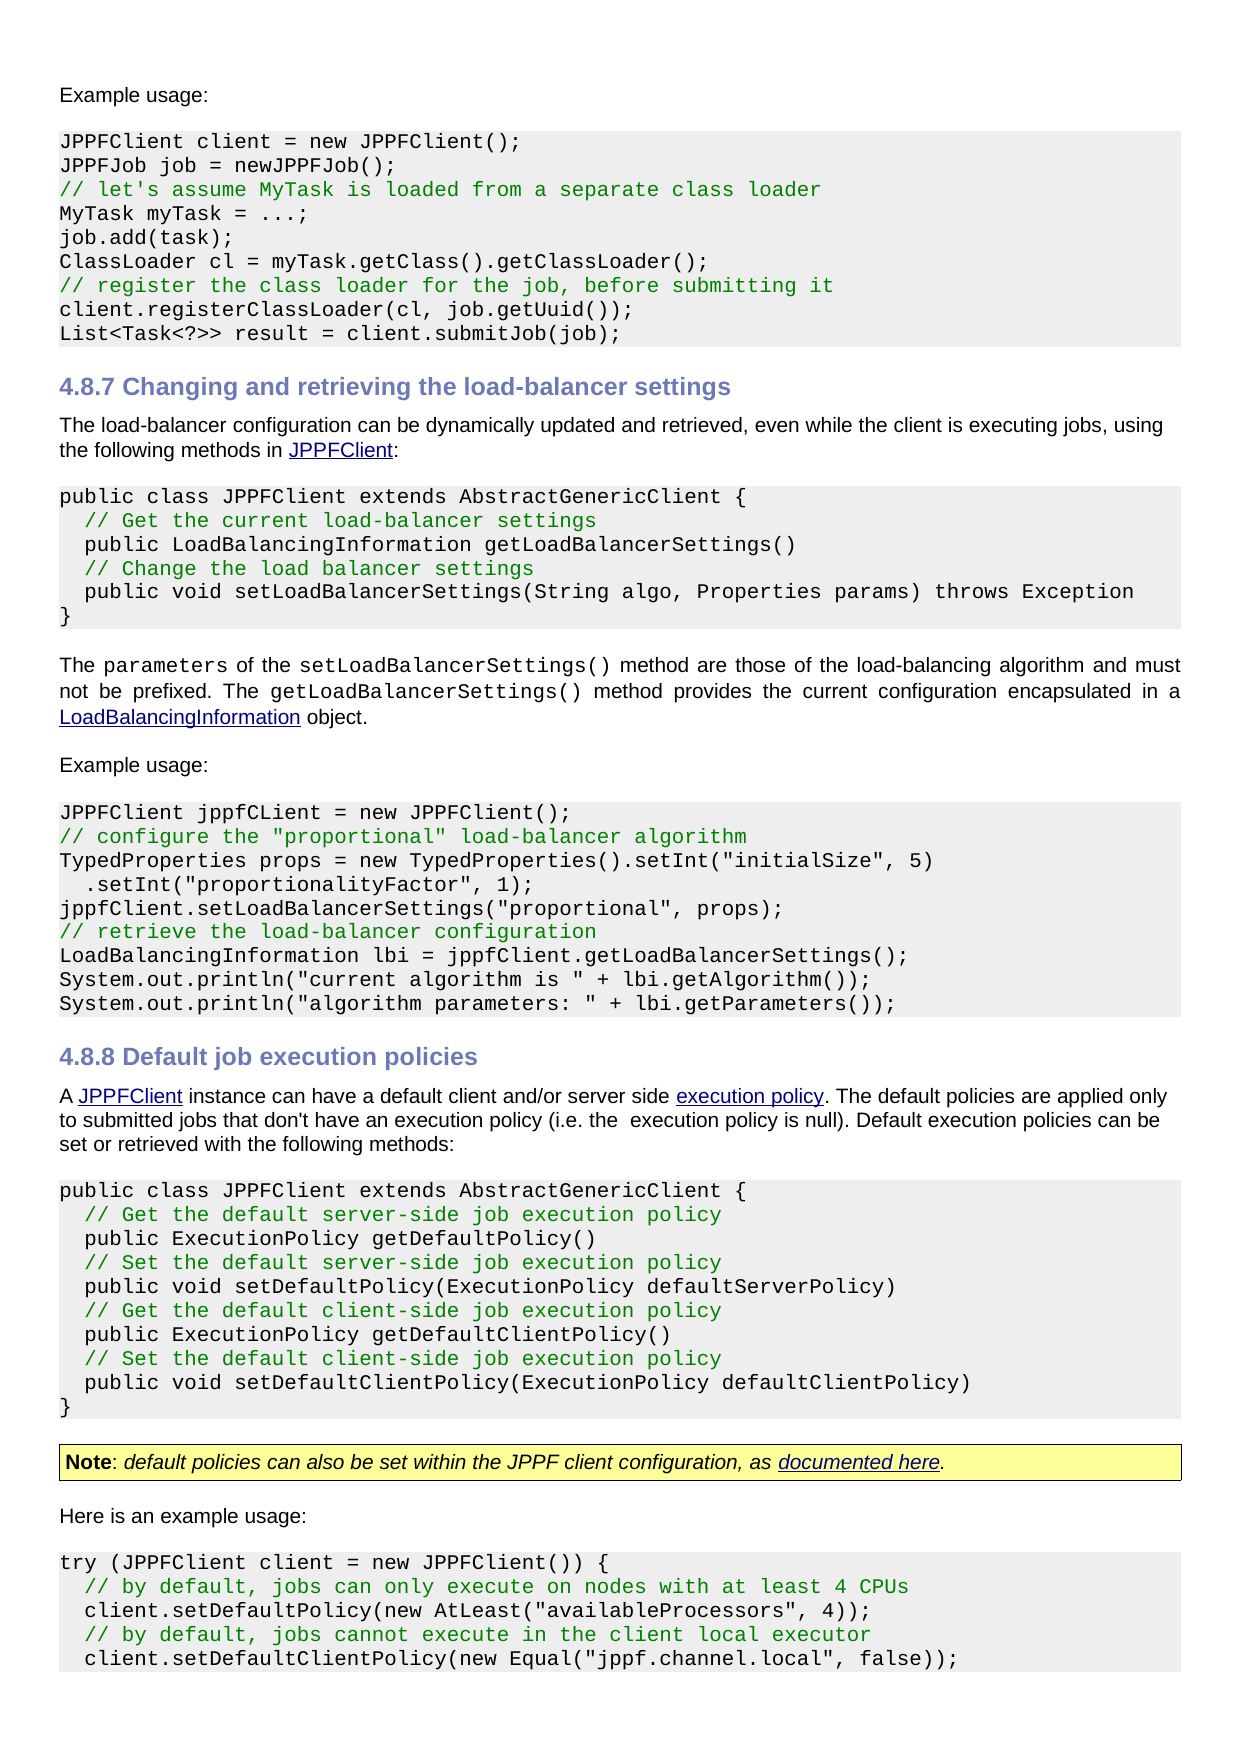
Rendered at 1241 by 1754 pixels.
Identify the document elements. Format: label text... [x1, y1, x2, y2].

text } [59, 1396, 1181, 1419]
text // Change the load balancer settings [59, 557, 1181, 581]
text JPPFJob job = newJPPFJob(); [59, 155, 1181, 179]
text TypedProperties props = new TypedProperties().setInt("initialSize", 5) [59, 849, 1181, 873]
text // register the class loader for the job, before submitting it [59, 275, 1181, 299]
text client.registerClassLoader(cl, job.getUuid()); [59, 299, 1181, 323]
text Here is an example usage: [59, 1504, 1181, 1528]
text // retrieve the load-balancer configuration [59, 921, 1181, 945]
text // Get the default server-side job execution policy [59, 1204, 1181, 1228]
subtitle Default job execution policies [59, 1042, 1181, 1071]
text public void setDefaultClientPolicy(ExecutionPolicy defaultClientPolicy) [59, 1372, 1181, 1396]
text MyTask myTask = ...; [59, 203, 1181, 227]
text } [59, 605, 1181, 629]
text // Get the default client-side job execution policy [59, 1300, 1181, 1324]
text // configure the "proportional" load-balancer algorithm [59, 826, 1181, 849]
text System.out.println("current algorithm is " + lbi.getAlgorithm()); [59, 969, 1181, 993]
text A JPPFClient instance can have a default client and/or server side execution policy. The default policies are applied only to submitted jobs that don't have an execution policy (i.e. the execution policy is null). Default execution policies can be set or retrieved with the following methods: [59, 1084, 1181, 1156]
text List<Task<?>> result = client.submitJob(job); [59, 323, 1181, 347]
text public ExecutionPolicy getDefaultPolicy() [59, 1228, 1181, 1252]
text // Get the current load-balancer settings [59, 509, 1181, 533]
subtitle Changing and retrieving the load-balancer settings [59, 372, 1181, 401]
text public class JPPFClient extends AbstractGenericClient { [59, 486, 1181, 509]
text JPPFClient client = new JPPFClient(); [59, 131, 1181, 155]
text Example usage: [59, 83, 1181, 107]
text // Set the default client-side job execution policy [59, 1348, 1181, 1372]
text The parameters of the setLoadBalancerSettings() method are those of the load-balancing algorithm and must not be prefixed. The getLoadBalancerSettings() method provides the current configuration encapsulated in a LoadBalancingInformation object. [59, 653, 1181, 729]
text Note: default policies can also be set within the JPPF client configuration, as documented here. [60, 1445, 1181, 1480]
text The load-balancer configuration can be dynamically updated and retrieved, even while the client is executing jobs, using the following methods in JPPFClient: [59, 413, 1181, 462]
text public LoadBalancingInformation getLoadBalancerSettings() [59, 533, 1181, 557]
text try (JPPFClient client = new JPPFClient()) { [59, 1552, 1181, 1576]
text public void setDefaultPolicy(ExecutionPolicy defaultServerPolicy) [59, 1276, 1181, 1300]
text jppfClient.setLoadBalancerSettings("proportional", props); [59, 897, 1181, 921]
text // let's assume MyTask is loaded from a separate class loader [59, 179, 1181, 203]
text client.setDefaultClientPolicy(new Equal("jppf.channel.local", false)); [59, 1648, 1181, 1672]
text // by default, jobs can only execute on nodes with at least 4 CPUs [59, 1576, 1181, 1600]
text System.out.println("algorithm parameters: " + lbi.getParameters()); [59, 993, 1181, 1017]
text public class JPPFClient extends AbstractGenericClient { [59, 1180, 1181, 1204]
text client.setDefaultPolicy(new AtLeast("availableProcessors", 4)); [59, 1600, 1181, 1624]
text public void setLoadBalancerSettings(String algo, Properties params) throws Exception [59, 581, 1181, 605]
text public ExecutionPolicy getDefaultClientPolicy() [59, 1324, 1181, 1348]
text JPPFClient jppfCLient = new JPPFClient(); [59, 802, 1181, 826]
text job.add(task); [59, 227, 1181, 251]
text ClassLoader cl = myTask.getClass().getClassLoader(); [59, 251, 1181, 275]
text // Set the default server-side job execution policy [59, 1252, 1181, 1276]
text .setInt("proportionalityFactor", 1); [59, 873, 1181, 897]
text // by default, jobs cannot execute in the client local executor [59, 1624, 1181, 1648]
text Example usage: [59, 753, 1181, 777]
text LoadBalancingInformation lbi = jppfClient.getLoadBalancerSettings(); [59, 945, 1181, 969]
